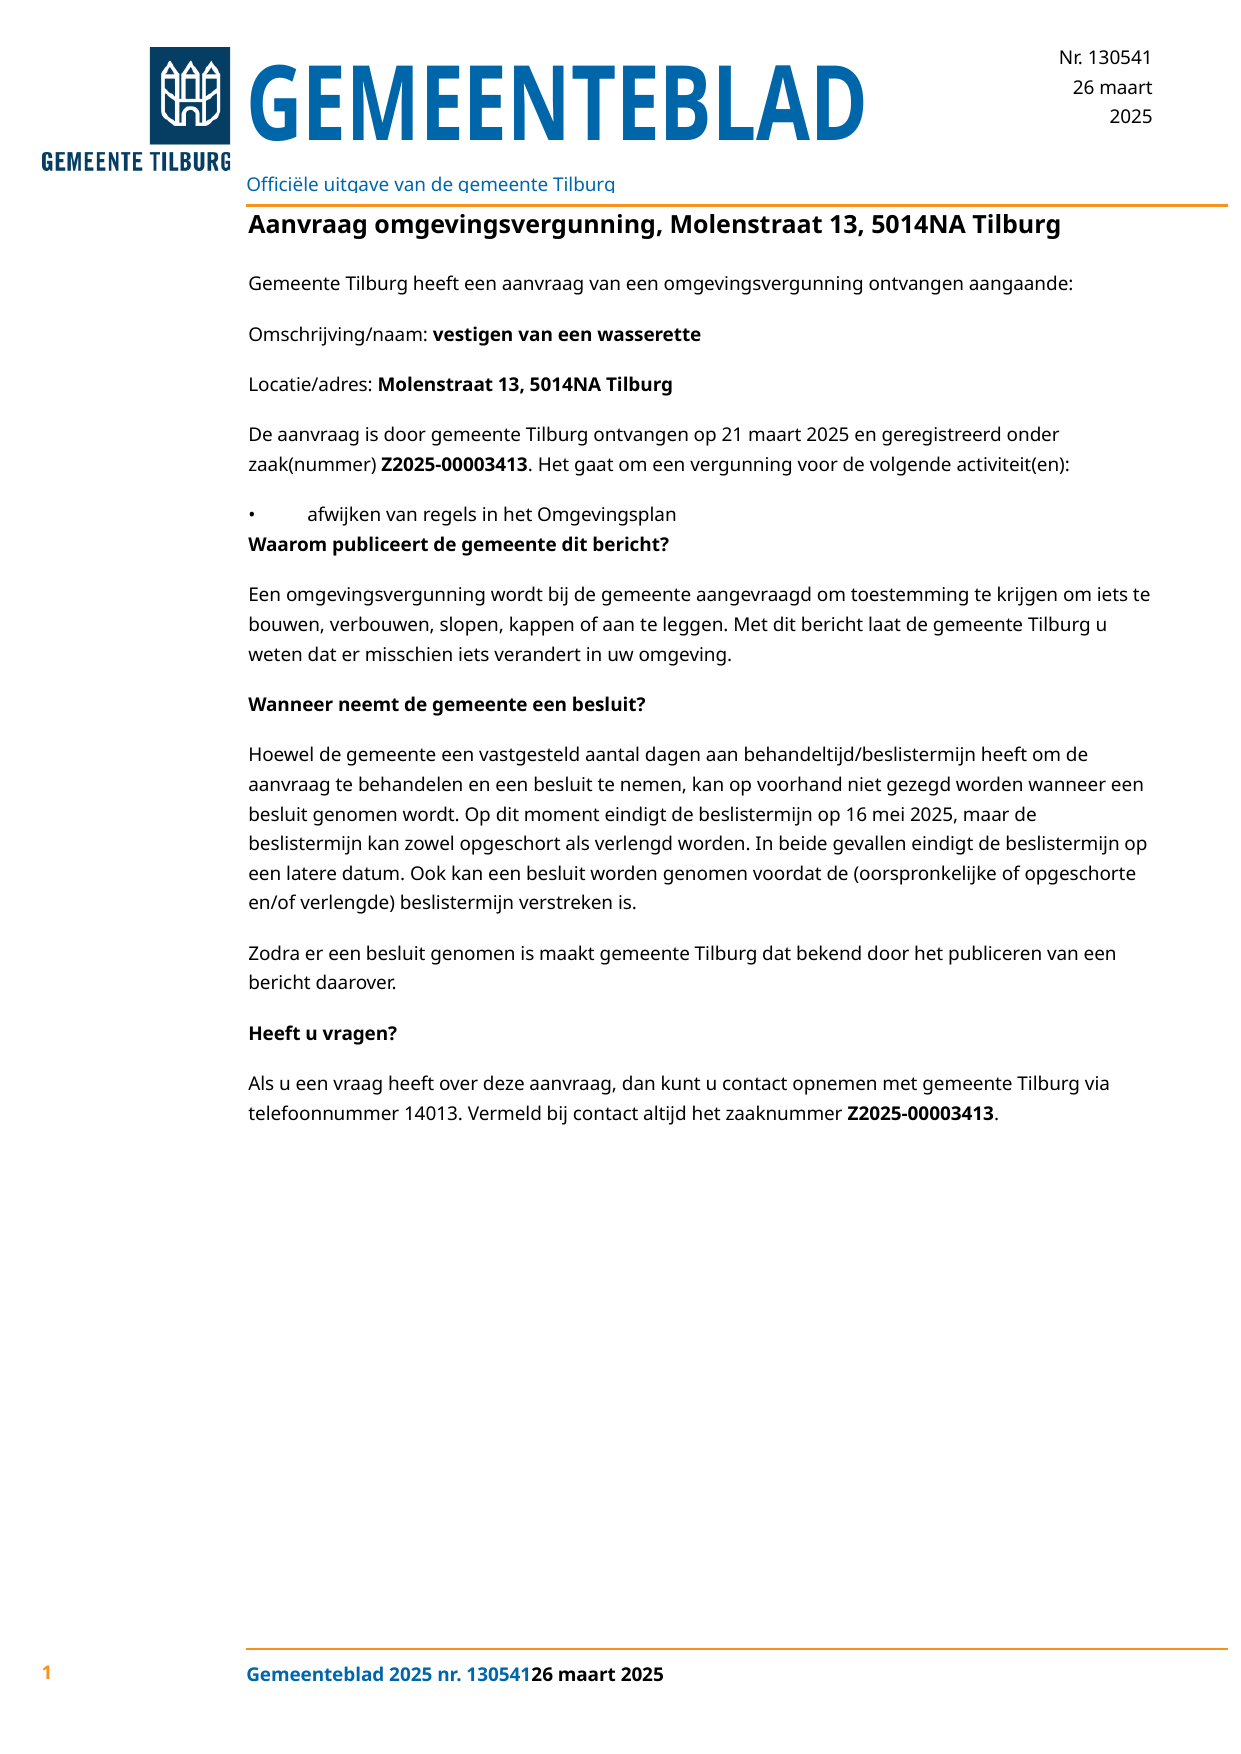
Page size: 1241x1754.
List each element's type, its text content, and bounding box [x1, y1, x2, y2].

text Heeft u vragen? [248, 1020, 1152, 1046]
text De aanvraag is door gemeente Tilburg ontvangen op 21 maart 2025 en geregistreerd onder zaak(nummer) Z2025-00003413. Het gaat om een vergunning voor de volgende activiteit(en): [248, 422, 1152, 477]
picture [41, 47, 231, 172]
text Als u een vraag heeft over deze aanvraag, dan kunt u contact opnemen met gemeente Tilburg via telefoonnummer 14013. Vermeld bij contact altijd het zaaknummer Z2025-00003413. [248, 1070, 1152, 1126]
text Waarom publiceert de gemeente dit bericht? [248, 531, 1152, 557]
text Gemeente Tilburg heeft een aanvraag van een omgevingsvergunning ontvangen aangaande: [248, 270, 1152, 296]
text Zodra er een besluit genomen is maakt gemeente Tilburg dat bekend door het publiceren van een bericht daarover. [248, 940, 1152, 995]
text Locatie/adres: Molenstraat 13, 5014NA Tilburg [248, 371, 1152, 397]
text Omschrijving/naam: vestigen van een wasserette [248, 321, 1152, 346]
text Aanvraag omgevingsvergunning, Molenstraat 13, 5014NA Tilburg [248, 207, 1152, 241]
list afwijken van regels in het Omgevingsplan [248, 502, 1152, 527]
text Hoewel de gemeente een vastgesteld aantal dagen aan behandeltijd/beslistermijn heeft om de aanvraag te behandelen en een besluit te nemen, kan op voorhand niet gezegd worden wanneer een besluit genomen wordt. Op dit moment eindigt de beslistermijn op 16 mei 2025, maar de beslistermijn kan zowel opgeschort als verlengd worden. In beide gevallen eindigt de beslistermijn op een latere datum. Ook kan een besluit worden genomen voordat de (oorspronkelijke of opgeschorte en/of verlengde) beslistermijn verstreken is. [248, 742, 1152, 915]
text Een omgevingsvergunning wordt bij de gemeente aangevraagd om toestemming te krijgen om iets te bouwen, verbouwen, slopen, kappen of aan te leggen. Met dit bericht laat de gemeente Tilburg u weten dat er misschien iets verandert in uw omgeving. [248, 582, 1152, 666]
text Wanneer neemt de gemeente een besluit? [248, 691, 1152, 717]
